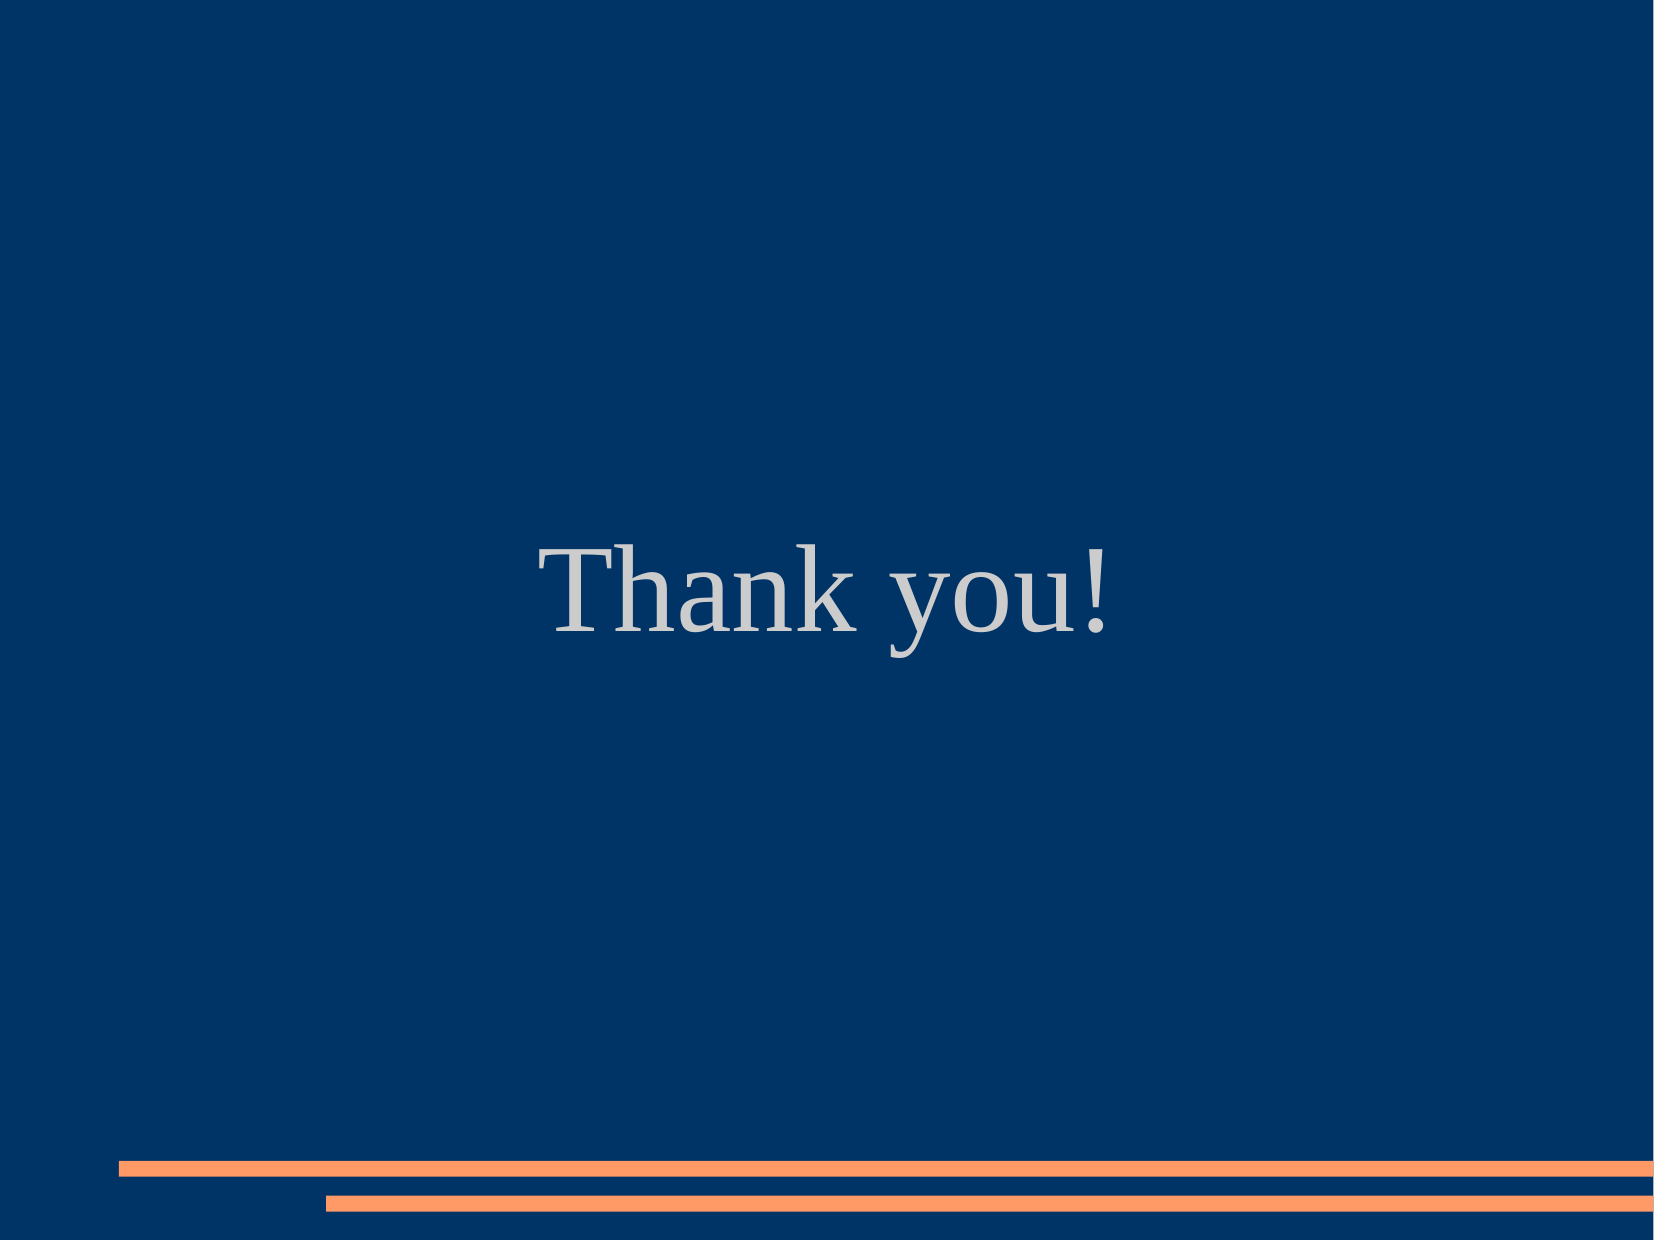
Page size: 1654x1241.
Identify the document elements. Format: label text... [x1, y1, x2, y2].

subtitle Thank you! [121, 46, 1534, 1132]
